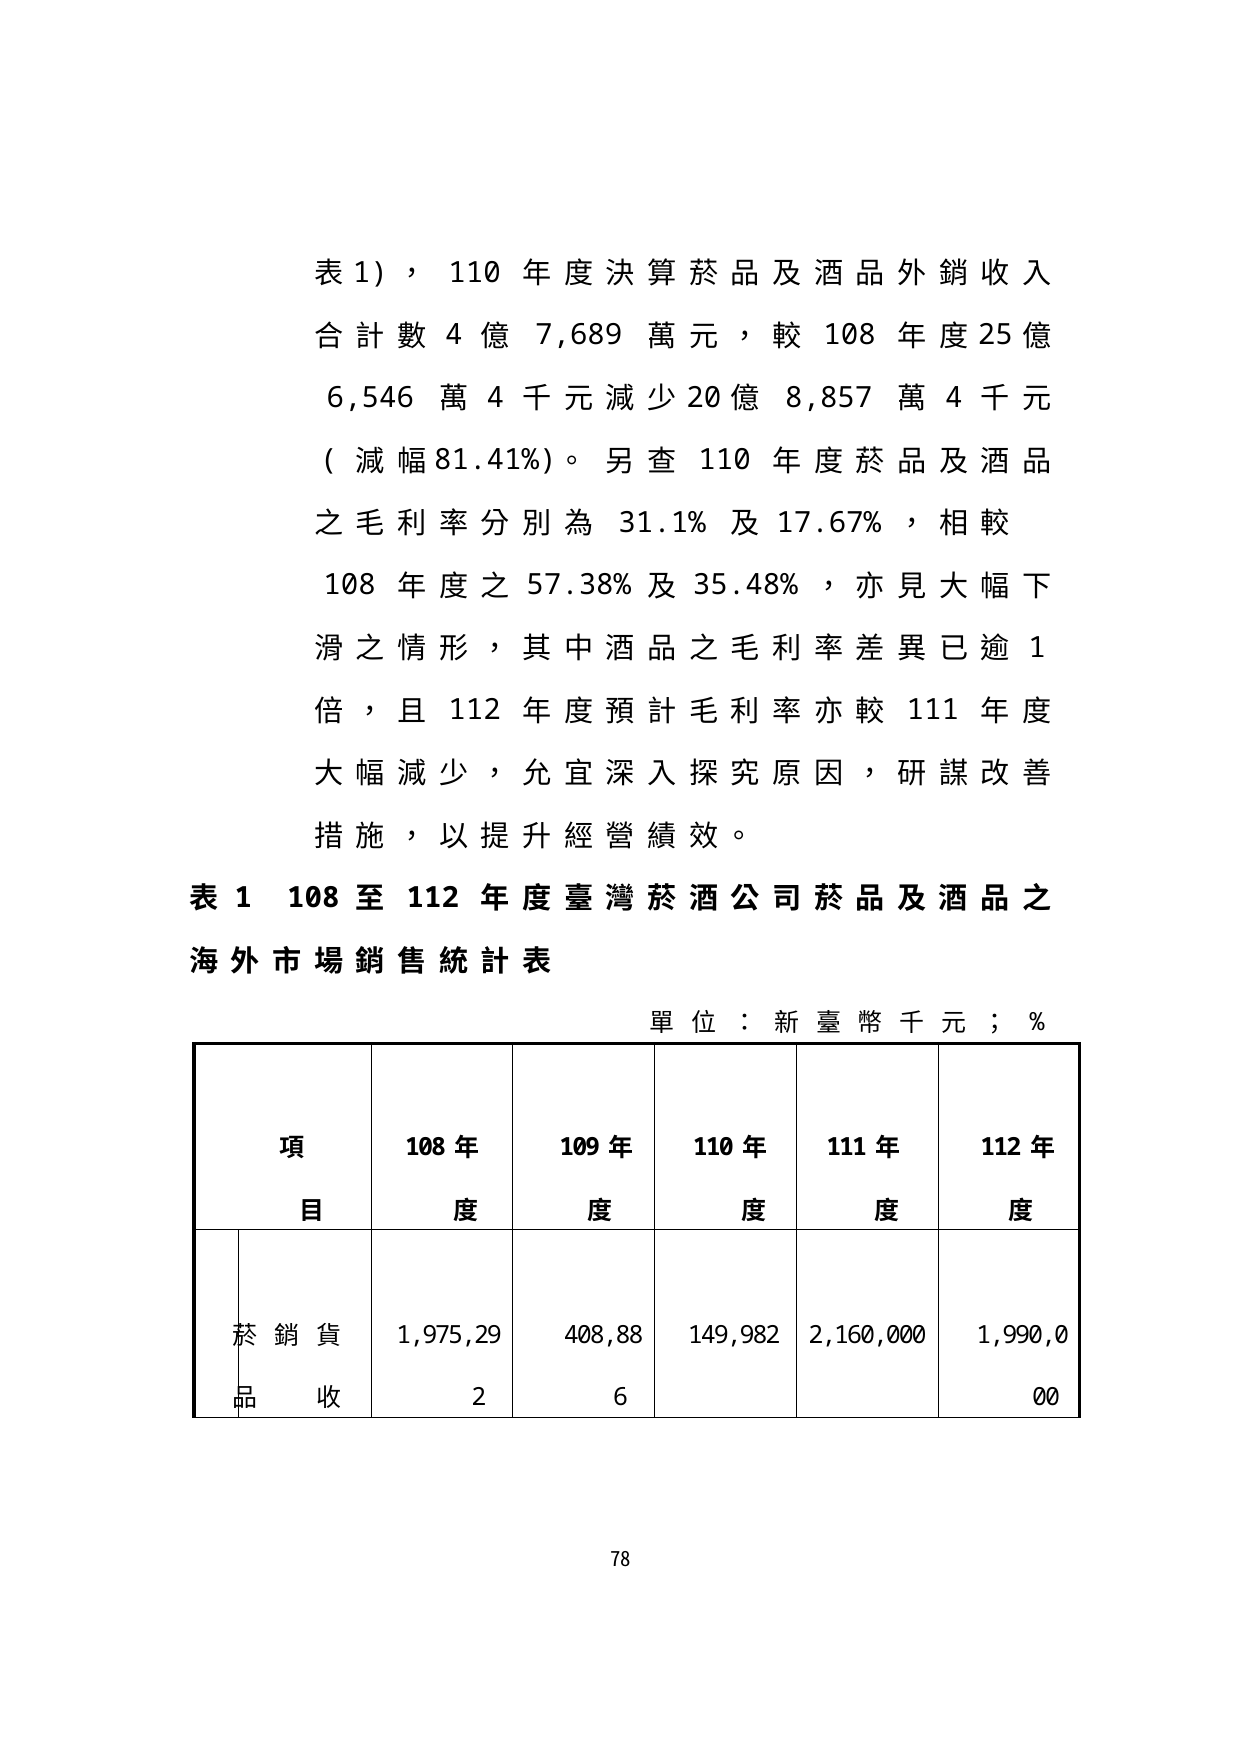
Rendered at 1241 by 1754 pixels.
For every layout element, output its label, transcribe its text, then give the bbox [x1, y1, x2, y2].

table_header 108年度 [372, 1045, 512, 1229]
table_cell 銷貨收入 [239, 1230, 371, 1417]
table_header 111年度 [797, 1045, 938, 1229]
table_cell 菸品 [196, 1230, 238, 1417]
table_header 112年度 [939, 1045, 1078, 1229]
table_cell 408,886 [513, 1230, 654, 1417]
table_header 110年度 [655, 1045, 796, 1229]
table_cell 1,990,000 [939, 1230, 1078, 1417]
table_cell 1,975,292 [372, 1230, 512, 1417]
text 表1 108至112年度臺灣菸酒公司菸品及酒品之海外市場銷售統計表 [183, 854, 1058, 979]
table_cell 149,982 [655, 1230, 796, 1417]
text 表1)，110年度決算菸品及酒品外銷收入合計數4億7,689萬元，較108年度25億6,546萬4千元減少20億8,857萬4千元(減幅81.41%)。另查110年度菸品及酒品之毛利率分別為31.1%及17.67%，相較108年度之57.38%及35.48%，亦見大幅下滑之情形，其中酒品之毛利率差異已逾1倍，且112年度預計毛利率亦較111年度大幅減少，允宜深入探究原因，研謀改善措施，以提升經營績效。 [271, 229, 1058, 854]
table_cell 2,160,000 [797, 1230, 938, 1417]
table_header 項 目 [196, 1045, 371, 1229]
table_header 109年度 [513, 1045, 654, 1229]
text 單位：新臺幣千元；% [183, 979, 1058, 1042]
